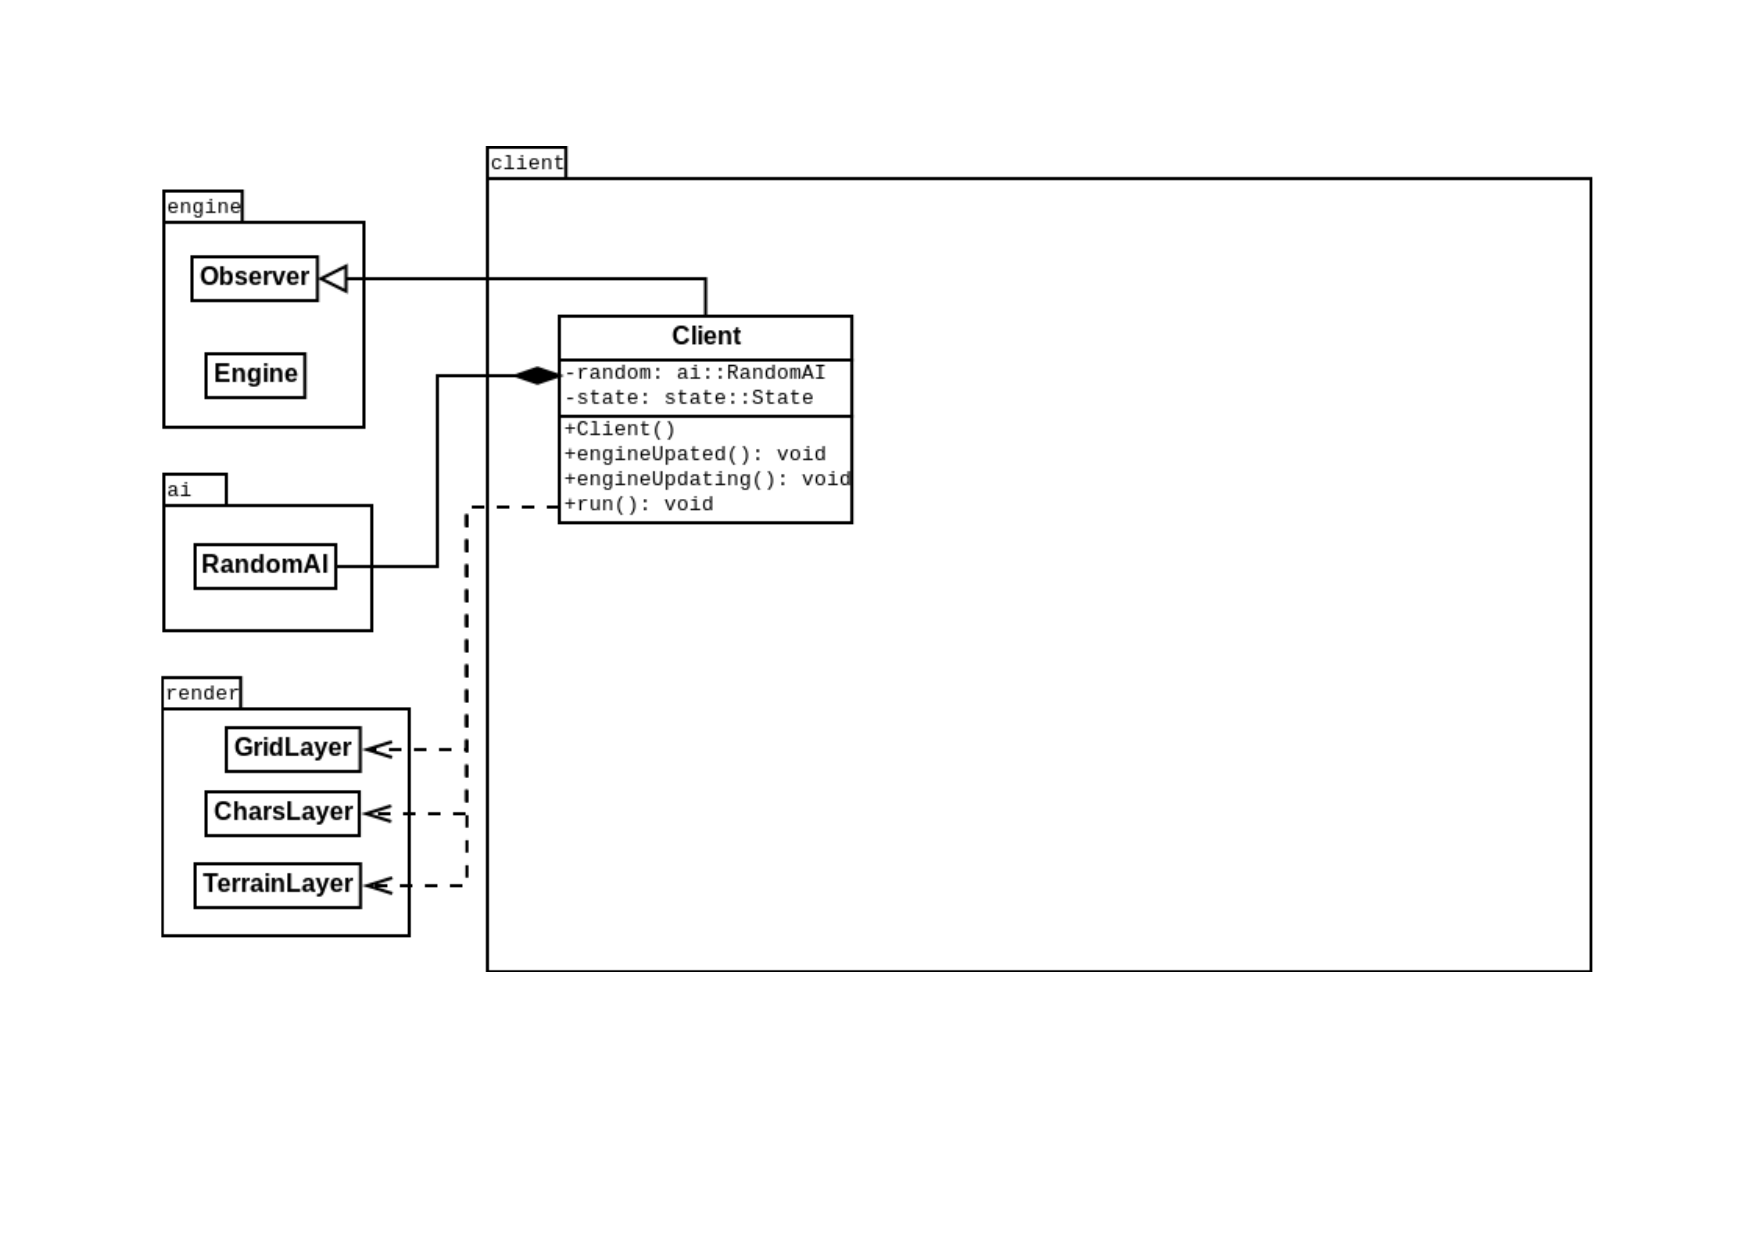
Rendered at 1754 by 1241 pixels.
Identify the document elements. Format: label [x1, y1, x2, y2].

picture [161, 146, 1593, 972]
